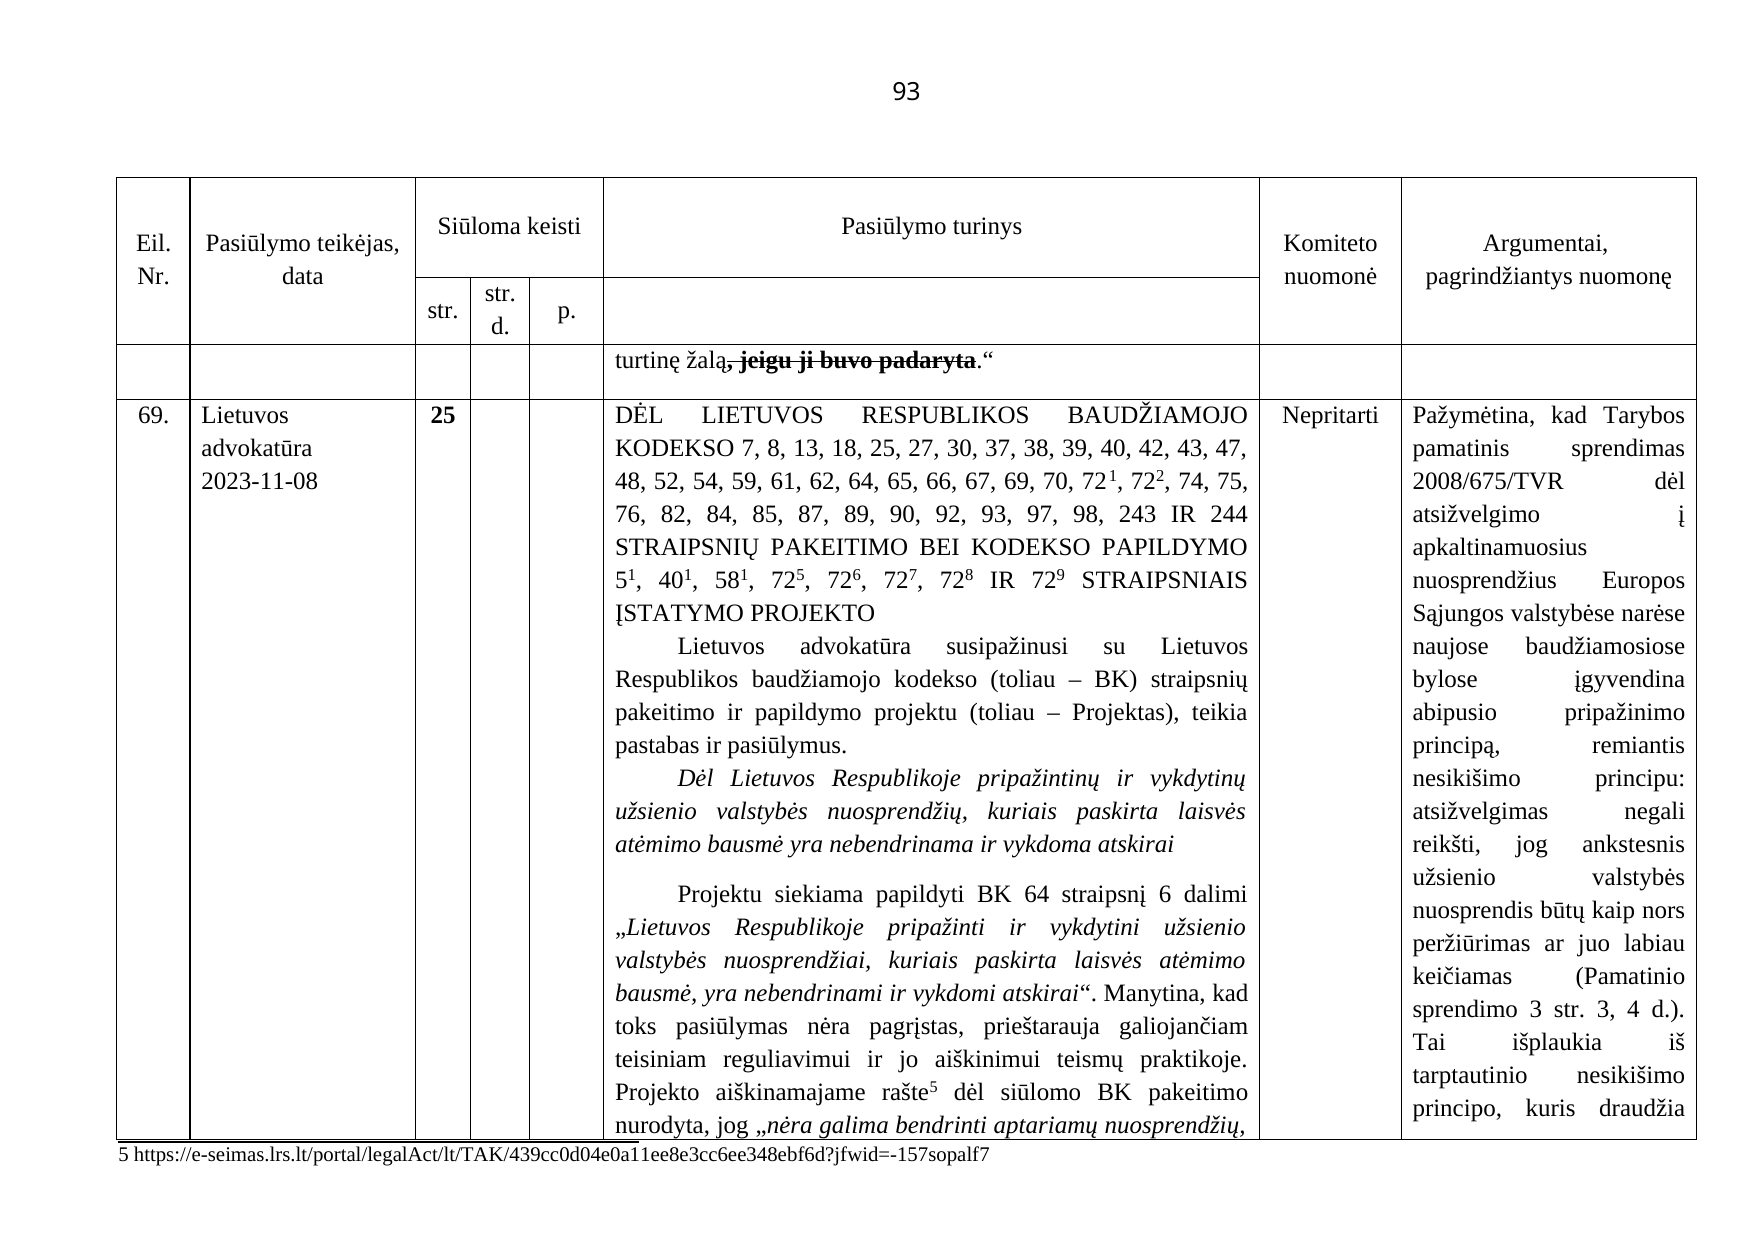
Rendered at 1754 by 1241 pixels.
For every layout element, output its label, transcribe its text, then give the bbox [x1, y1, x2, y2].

table_header Komiteto nuomonė [1260, 178, 1401, 344]
table_header Argumentai, pagrindžiantys nuomonę [1402, 178, 1696, 344]
table_cell str. [416, 278, 470, 344]
table_cell [416, 345, 470, 399]
table_cell Nepritarti [1260, 400, 1401, 1139]
table_cell 25 [416, 400, 470, 1139]
table_cell 69. [117, 400, 189, 1139]
table_cell [530, 345, 603, 399]
table_cell [1402, 345, 1696, 399]
table_cell [191, 345, 415, 399]
table_header Pasiūlymo teikėjas, data [191, 178, 415, 344]
table_cell [471, 345, 529, 399]
table_cell [1260, 345, 1401, 399]
table_cell [471, 400, 529, 1139]
table_cell str. d. [471, 278, 529, 344]
table_cell p. [530, 278, 603, 344]
table_cell [604, 278, 1259, 344]
table_cell Pažymėtina, kad Tarybos pamatinis sprendimas 2008/675/TVR dėl atsižvelgimo į apkaltinamuosius nuosprendžius Europos Sąjungos valstybėse narėse naujose baudžiamosiose bylose įgyvendina abipusio pripažinimo principą, remiantis nesikišimo principu: atsižvelgimas negali reikšti, jog ankstesnis užsienio valstybės nuosprendis būtų kaip nors peržiūrimas ar juo labiau keičiamas (Pamatinio sprendimo 3 str. 3, 4 d.). Tai išplaukia iš tarptautinio nesikišimo principo, kuris draudžia [1402, 400, 1696, 1139]
table_header Pasiūlymo turinys [604, 178, 1259, 277]
table_cell DĖL LIETUVOS RESPUBLIKOS BAUDŽIAMOJO KODEKSO 7, 8, 13, 18, 25, 27, 30, 37, 38, 39, 40, 42, 43, 47, 48, 52, 54, 59, 61, 62, 64, 65, 66, 67, 69, 70, 721, 722, 74, 75, 76, 82, 84, 85, 87, 89, 90, 92, 93, 97, 98, 243 IR 244 STRAIPSNIŲ PAKEITIMO BEI KODEKSO PAPILDYMO 51, 401, 581, 725, 726, 727, 728 IR 729 STRAIPSNIAIS ĮSTATYMO PROJEKTO Lietuvos advokatūra susipažinusi su Lietuvos Respublikos baudžiamojo kodekso (toliau – BK) straipsnių pakeitimo ir papildymo projektu (toliau – Projektas), teikia pastabas ir pasiūlymus. Dėl Lietuvos Respublikoje pripažintinų ir vykdytinų užsienio valstybės nuosprendžių, kuriais paskirta laisvės atėmimo bausmė yra nebendrinama ir vykdoma atskirai Projektu siekiama papildyti BK 64 straipsnį 6 dalimi „Lietuvos Respublikoje pripažinti ir vykdytini užsienio valstybės nuosprendžiai, kuriais paskirta laisvės atėmimo bausmė, yra nebendrinami ir vykdomi atskirai“. Manytina, kad toks pasiūlymas nėra pagrįstas, prieštarauja galiojančiam teisiniam reguliavimui ir jo aiškinimui teismų praktikoje. Projekto aiškinamajame rašte dėl siūlomo BK pakeitimo nurodyta, jog „nėra galima bendrinti aptariamų nuosprendžių, [604, 400, 1259, 1139]
table_cell turtinę žalą, jeigu ji buvo padaryta.“ [604, 345, 1259, 399]
table_header Siūloma keisti [416, 178, 603, 277]
table_cell Lietuvos advokatūra 2023-11-08 [191, 400, 415, 1139]
table_header Eil. Nr. [117, 178, 189, 344]
table_cell [117, 345, 189, 399]
table_cell [530, 400, 603, 1139]
